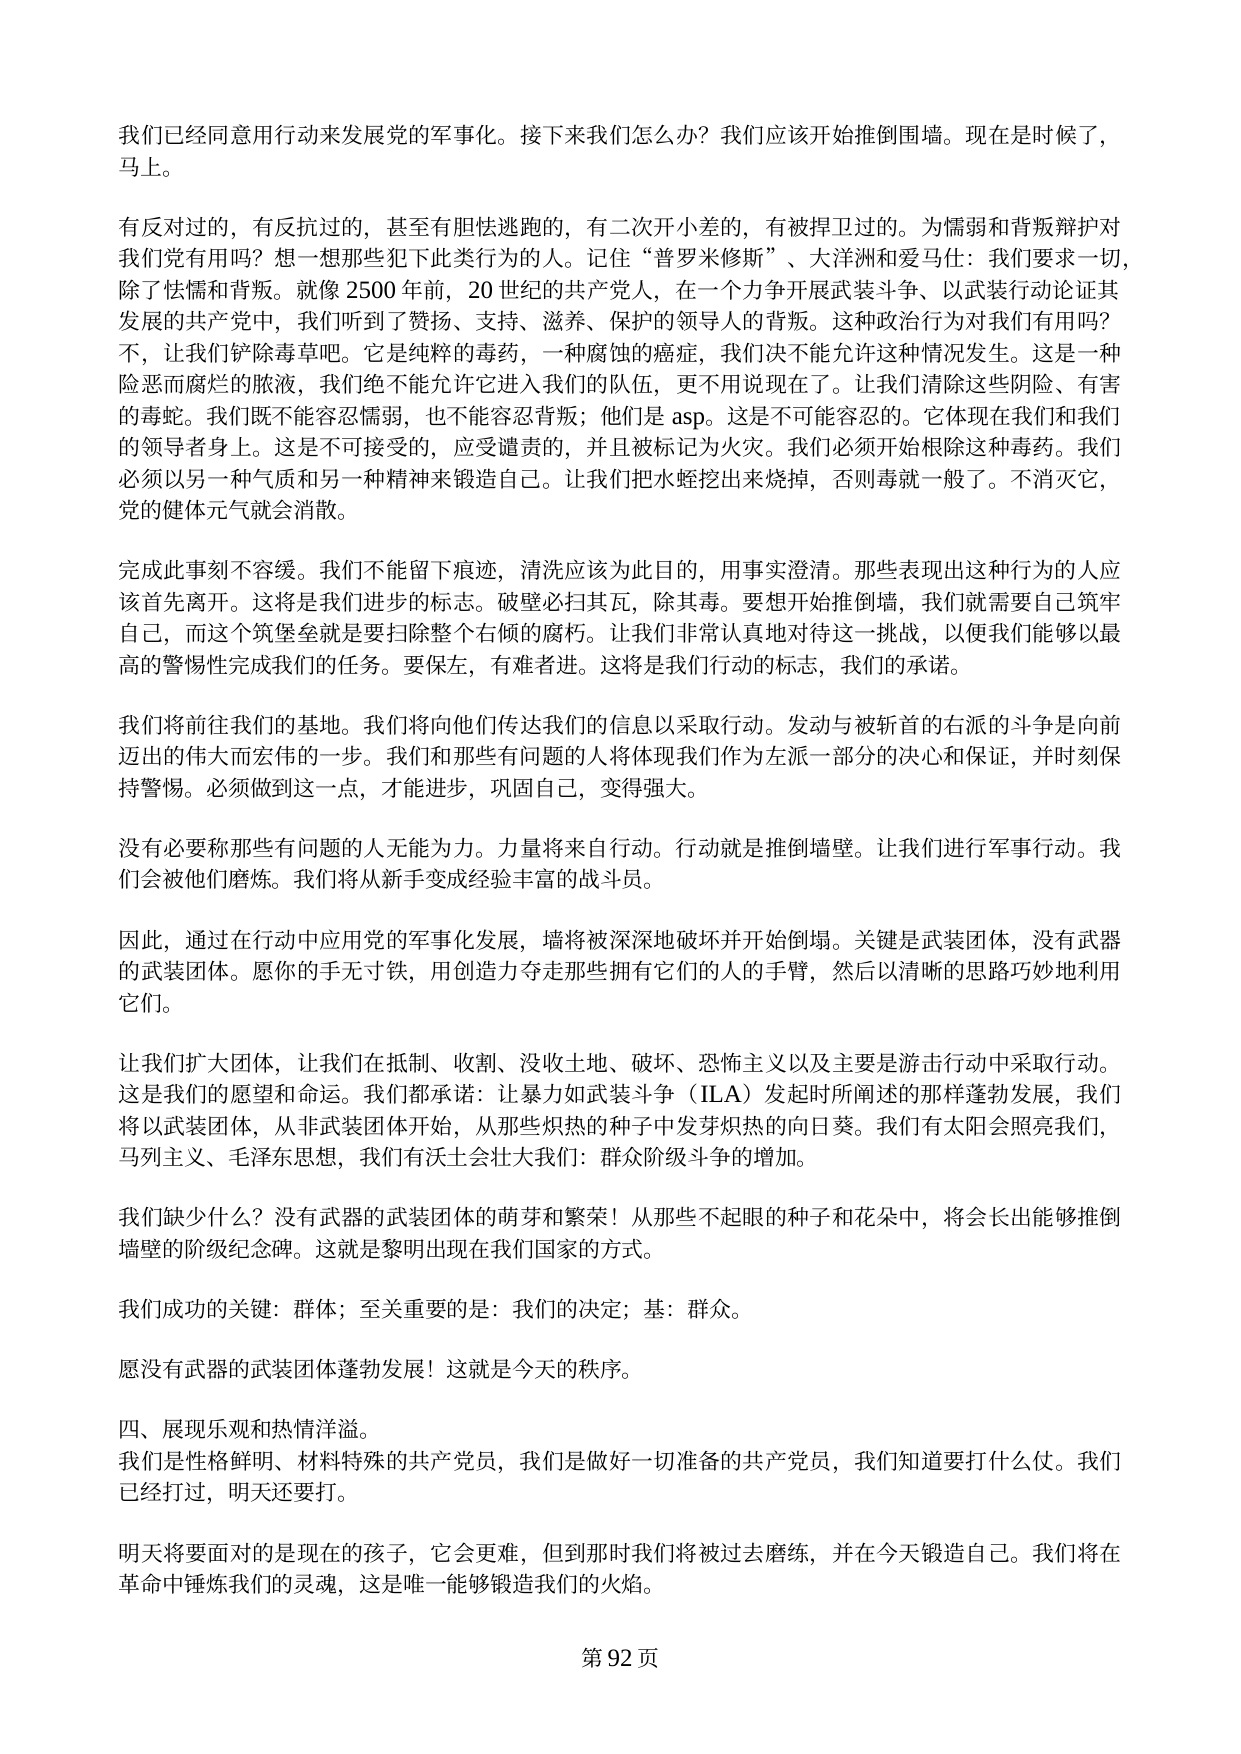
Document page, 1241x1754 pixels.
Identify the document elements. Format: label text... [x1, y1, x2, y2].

text 四、展现乐观和热情洋溢。 [118, 1413, 1122, 1444]
text 我们将前往我们的基地。我们将向他们传达我们的信息以采取行动。发动与被斩首的右派的斗争是向前迈出的伟大而宏伟的一步。我们和那些有问题的人将体现我们作为左派一部分的决心和保证，并时刻保持警惕。必须做到这一点，才能进步，巩固自己，变得强大。 [118, 708, 1122, 802]
text 我们成功的关键：群体；至关重要的是：我们的决定；基：群众。 [118, 1292, 1122, 1324]
text 因此，通过在行动中应用党的军事化发展，墙将被深深地破坏并开始倒塌。关键是武装团体，没有武器的武装团体。愿你的手无寸铁，用创造力夺走那些拥有它们的人的手臂，然后以清晰的思路巧妙地利用它们。 [118, 923, 1122, 1017]
text 有反对过的，有反抗过的，甚至有胆怯逃跑的，有二次开小差的，有被捍卫过的。为懦弱和背叛辩护对我们党有用吗？想一想那些犯下此类行为的人。记住“普罗米修斯”、大洋洲和爱马仕：我们要求一切，除了怯懦和背叛。就像2500年前，20世纪的共产党人，在一个力争开展武装斗争、以武装行动论证其发展的共产党中，我们听到了赞扬、支持、滋养、保护的领导人的背叛。这种政治行为对我们有用吗？不，让我们铲除毒草吧。它是纯粹的毒药，一种腐蚀的癌症，我们决不能允许这种情况发生。这是一种险恶而腐烂的脓液，我们绝不能允许它进入我们的队伍，更不用说现在了。让我们清除这些阴险、有害的毒蛇。我们既不能容忍懦弱，也不能容忍背叛；他们是asp。这是不可能容忍的。它体现在我们和我们的领导者身上。这是不可接受的，应受谴责的，并且被标记为火灾。我们必须开始根除这种毒药。我们必须以另一种气质和另一种精神来锻造自己。让我们把水蛭挖出来烧掉，否则毒就一般了。不消灭它，党的健体元气就会消散。 [118, 210, 1122, 525]
text 没有必要称那些有问题的人无能为力。力量将来自行动。行动就是推倒墙壁。让我们进行军事行动。我们会被他们磨炼。我们将从新手变成经验丰富的战斗员。 [118, 831, 1122, 894]
text 我们是性格鲜明、材料特殊的共产党员，我们是做好一切准备的共产党员，我们知道要打什么仗。我们已经打过，明天还要打。 [118, 1444, 1122, 1507]
text 我们缺少什么？没有武器的武装团体的萌芽和繁荣！从那些不起眼的种子和花朵中，将会长出能够推倒墙壁的阶级纪念碑。这就是黎明出现在我们国家的方式。 [118, 1201, 1122, 1263]
text 明天将要面对的是现在的孩子，它会更难，但到那时我们将被过去磨练，并在今天锻造自己。我们将在革命中锤炼我们的灵魂，这是唯一能够锻造我们的火焰。 [118, 1536, 1122, 1599]
text 愿没有武器的武装团体蓬勃发展！这就是今天的秩序。 [118, 1352, 1122, 1384]
text 完成此事刻不容缓。我们不能留下痕迹，清洗应该为此目的，用事实澄清。那些表现出这种行为的人应该首先离开。这将是我们进步的标志。破壁必扫其瓦，除其毒。要想开始推倒墙，我们就需要自己筑牢自己，而这个筑堡垒就是要扫除整个右倾的腐朽。让我们非常认真地对待这一挑战，以便我们能够以最高的警惕性完成我们的任务。要保左，有难者进。这将是我们行动的标志，我们的承诺。 [118, 553, 1122, 679]
text 我们已经同意用行动来发展党的军事化。接下来我们怎么办？我们应该开始推倒围墙。现在是时候了，马上。 [118, 118, 1122, 181]
text 让我们扩大团体，让我们在抵制、收割、没收土地、破坏、恐怖主义以及主要是游击行动中采取行动。这是我们的愿望和命运。我们都承诺：让暴力如武装斗争（ILA）发起时所阐述的那样蓬勃发展，我们将以武装团体，从非武装团体开始，从那些炽热的种子中发芽炽热的向日葵。我们有太阳会照亮我们，马列主义、毛泽东思想，我们有沃土会壮大我们：群众阶级斗争的增加。 [118, 1046, 1122, 1172]
